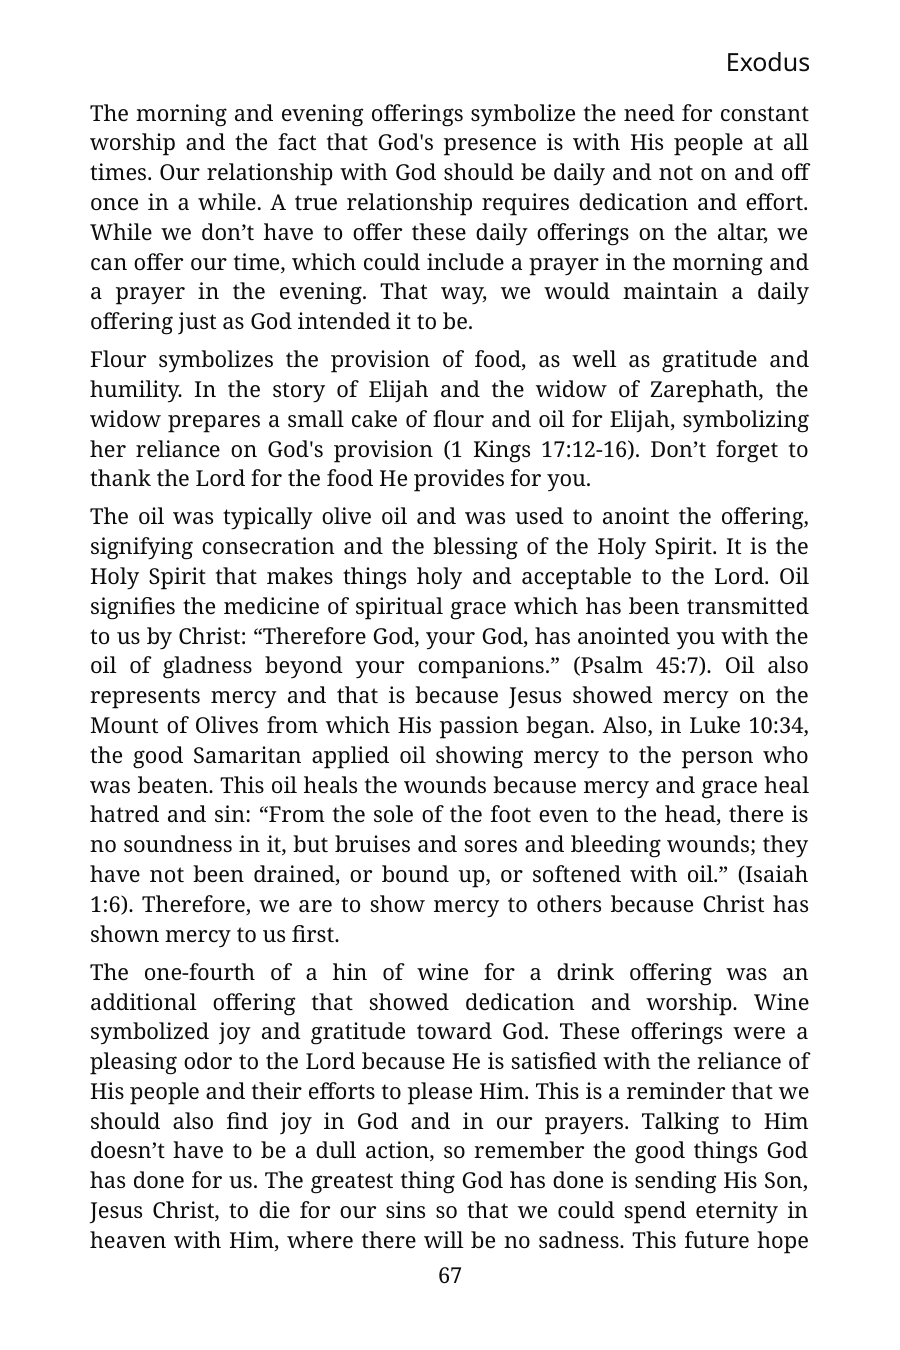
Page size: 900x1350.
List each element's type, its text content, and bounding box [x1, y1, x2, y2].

text The oil was typically olive oil and was used to anoint the offering, signifying consecration and the blessing of the Holy Spirit. It is the Holy Spirit that makes things holy and acceptable to the Lord. Oil signifies the medicine of spiritual grace which has been transmitted to us by Christ: “Therefore God, your God, has anointed you with the oil of gladness beyond your companions.” (Psalm 45:7). Oil also represents mercy and that is because Jesus showed mercy on the Mount of Olives from which His passion began. Also, in Luke 10:34, the good Samaritan applied oil showing mercy to the person who was beaten. This oil heals the wounds because mercy and grace heal hatred and sin: “From the sole of the foot even to the head, there is no soundness in it, but bruises and sores and bleeding wounds; they have not been drained, or bound up, or softened with oil.” (Isaiah 1:6). Therefore, we are to show mercy to others because Christ has shown mercy to us first. [90, 501, 810, 948]
text Flour symbolizes the provision of food, as well as gratitude and humility. In the story of Elijah and the widow of Zarephath, the widow prepares a small cake of flour and oil for Elijah, symbolizing her reliance on God's provision (1 Kings 17:12-16). Don’t forget to thank the Lord for the food He provides for you. [90, 344, 810, 493]
text The morning and evening offerings symbolize the need for constant worship and the fact that God's presence is with His people at all times. Our relationship with God should be daily and not on and off once in a while. A true relationship requires dedication and effort. While we don’t have to offer these daily offerings on the altar, we can offer our time, which could include a prayer in the morning and a prayer in the evening. That way, we would maintain a daily offering just as God intended it to be. [90, 97, 810, 336]
text The one-fourth of a hin of wine for a drink offering was an additional offering that showed dedication and worship. Wine symbolized joy and gratitude toward God. These offerings were a pleasing odor to the Lord because He is satisfied with the reliance of His people and their efforts to please Him. This is a reminder that we should also find joy in God and in our prayers. Talking to Him doesn’t have to be a dull action, so remember the good things God has done for us. The greatest thing God has done is sending His Son, Jesus Christ, to die for our sins so that we could spend eternity in heaven with Him, where there will be no sadness. This future hope [90, 957, 810, 1254]
